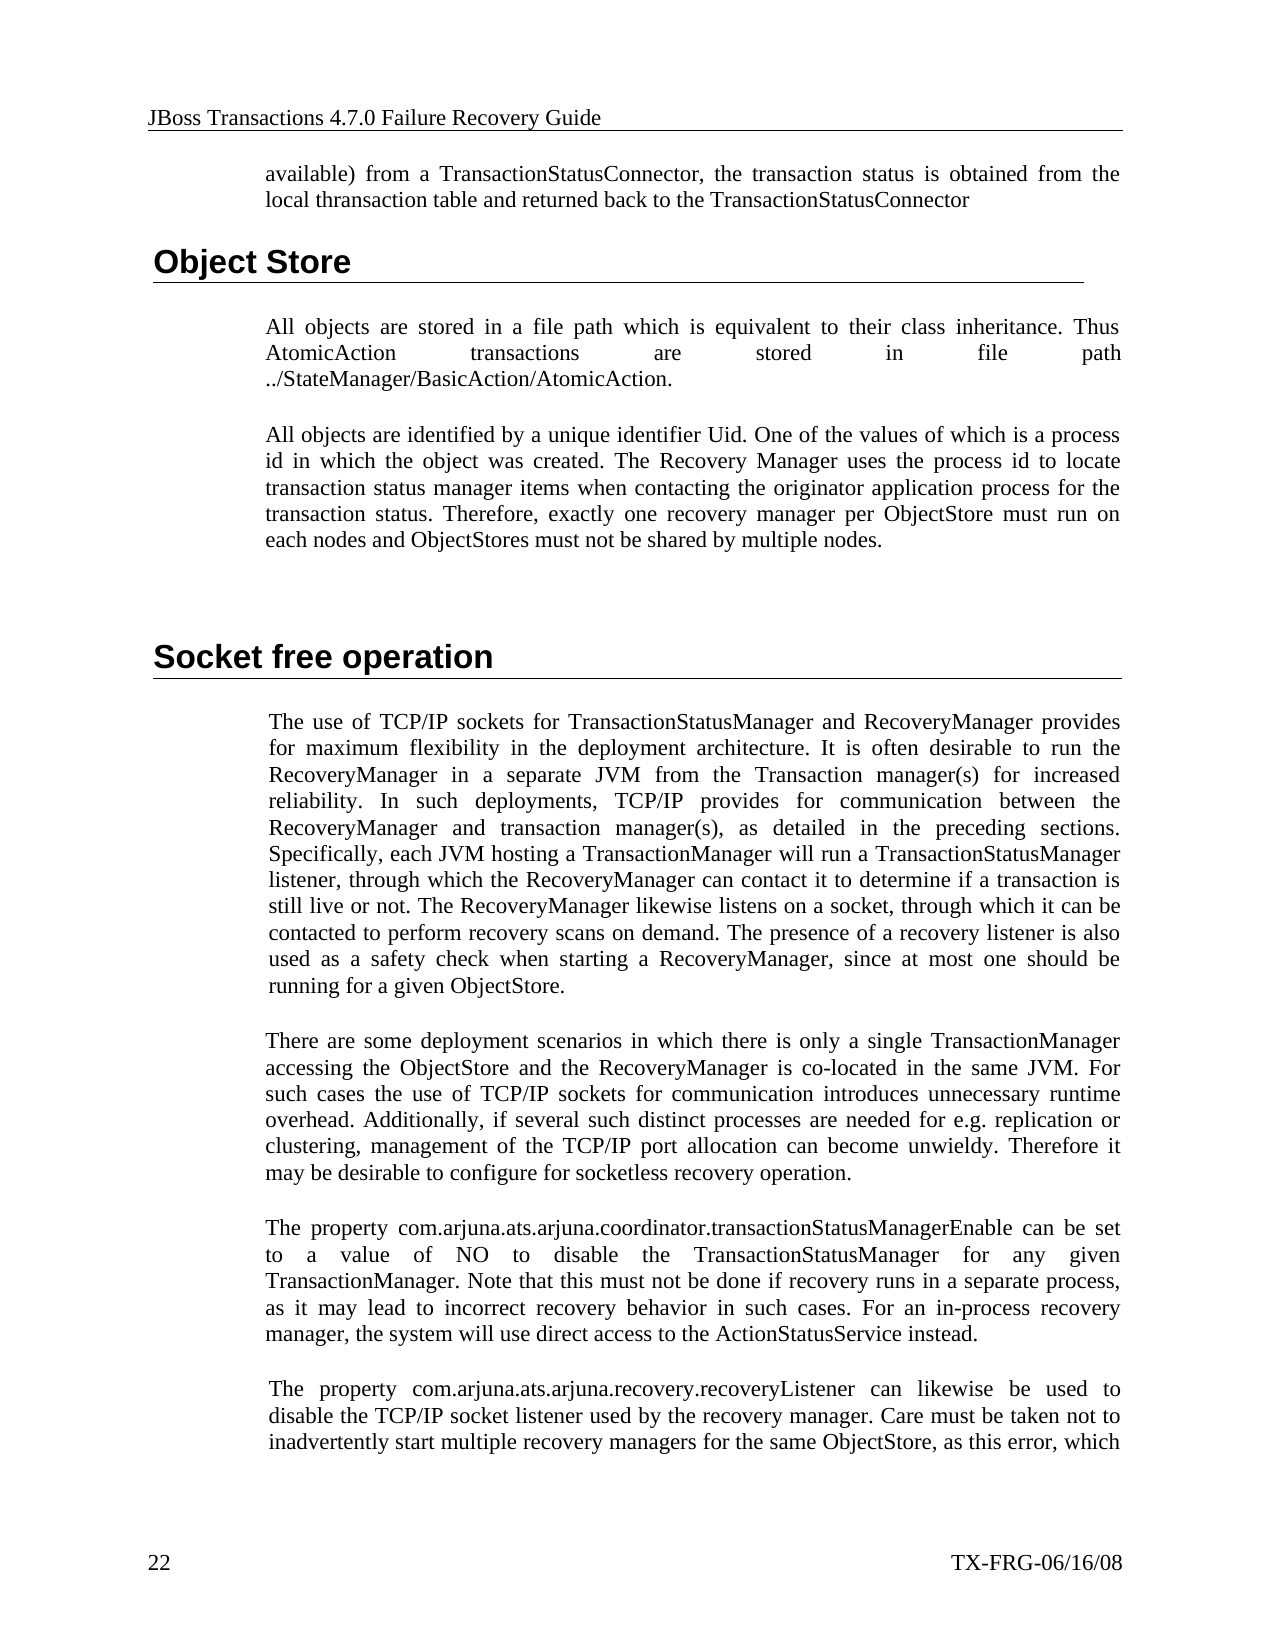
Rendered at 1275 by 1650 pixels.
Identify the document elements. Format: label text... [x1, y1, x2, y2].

text The property com.arjuna.ats.arjuna.recovery.recoveryListener can likewise be used to disable the TCP/IP socket listener used by the recovery manager. Care must be taken not to inadvertently start multiple recovery managers for the same ObjectStore, as this error, which [268, 1375, 1122, 1454]
text All objects are identified by a unique identifier Uid. One of the values of which is a process id in which the object was created. The Recovery Manager uses the process id to locate transaction status manager items when contacting the originator application process for the transaction status. Therefore, exactly one recovery manager per ObjectStore must run on each nodes and ObjectStores must not be shared by multiple nodes. [265, 421, 1122, 553]
text available) from a TransactionStatusConnector, the transaction status is obtained from the local thransaction table and returned back to the TransactionStatusConnector [265, 160, 1122, 213]
text The use of TCP/IP sockets for TransactionStatusManager and RecoveryManager provides for maximum flexibility in the deployment architecture. It is often desirable to run the RecoveryManager in a separate JVM from the Transaction manager(s) for increased reliability. In such deployments, TCP/IP provides for communication between the RecoveryManager and transaction manager(s), as detailed in the preceding sections. Specifically, each JVM hosting a TransactionManager will run a TransactionStatusManager listener, through which the RecoveryManager can contact it to determine if a transaction is still live or not. The RecoveryManager likewise listens on a socket, through which it can be contacted to perform recovery scans on demand. The presence of a recovery listener is also used as a safety check when starting a RecoveryManager, since at most one should be running for a given ObjectStore. [268, 708, 1122, 998]
text The property com.arjuna.ats.arjuna.coordinator.transactionStatusManagerEnable can be set to a value of NO to disable the TransactionStatusManager for any given TransactionManager. Note that this must not be done if recovery runs in a separate process, as it may lead to incorrect recovery behavior in such cases. For an in-process recovery manager, the system will use direct access to the ActionStatusService instead. [265, 1214, 1122, 1346]
text All objects are stored in a file path which is equivalent to their class inheritance. Thus AtomicAction transactions are stored in file path ../StateManager/BasicAction/AtomicAction. [265, 313, 1122, 392]
subtitle Object Store [153, 242, 1084, 282]
subtitle Socket free operation [153, 637, 1122, 678]
text There are some deployment scenarios in which there is only a single TransactionManager accessing the ObjectStore and the RecoveryManager is co-located in the same JVM. For such cases the use of TCP/IP sockets for communication introduces unnecessary runtime overhead. Additionally, if several such distinct processes are needed for e.g. replication or clustering, management of the TCP/IP port allocation can become unwieldy. Therefore it may be desirable to configure for socketless recovery operation. [265, 1027, 1122, 1185]
